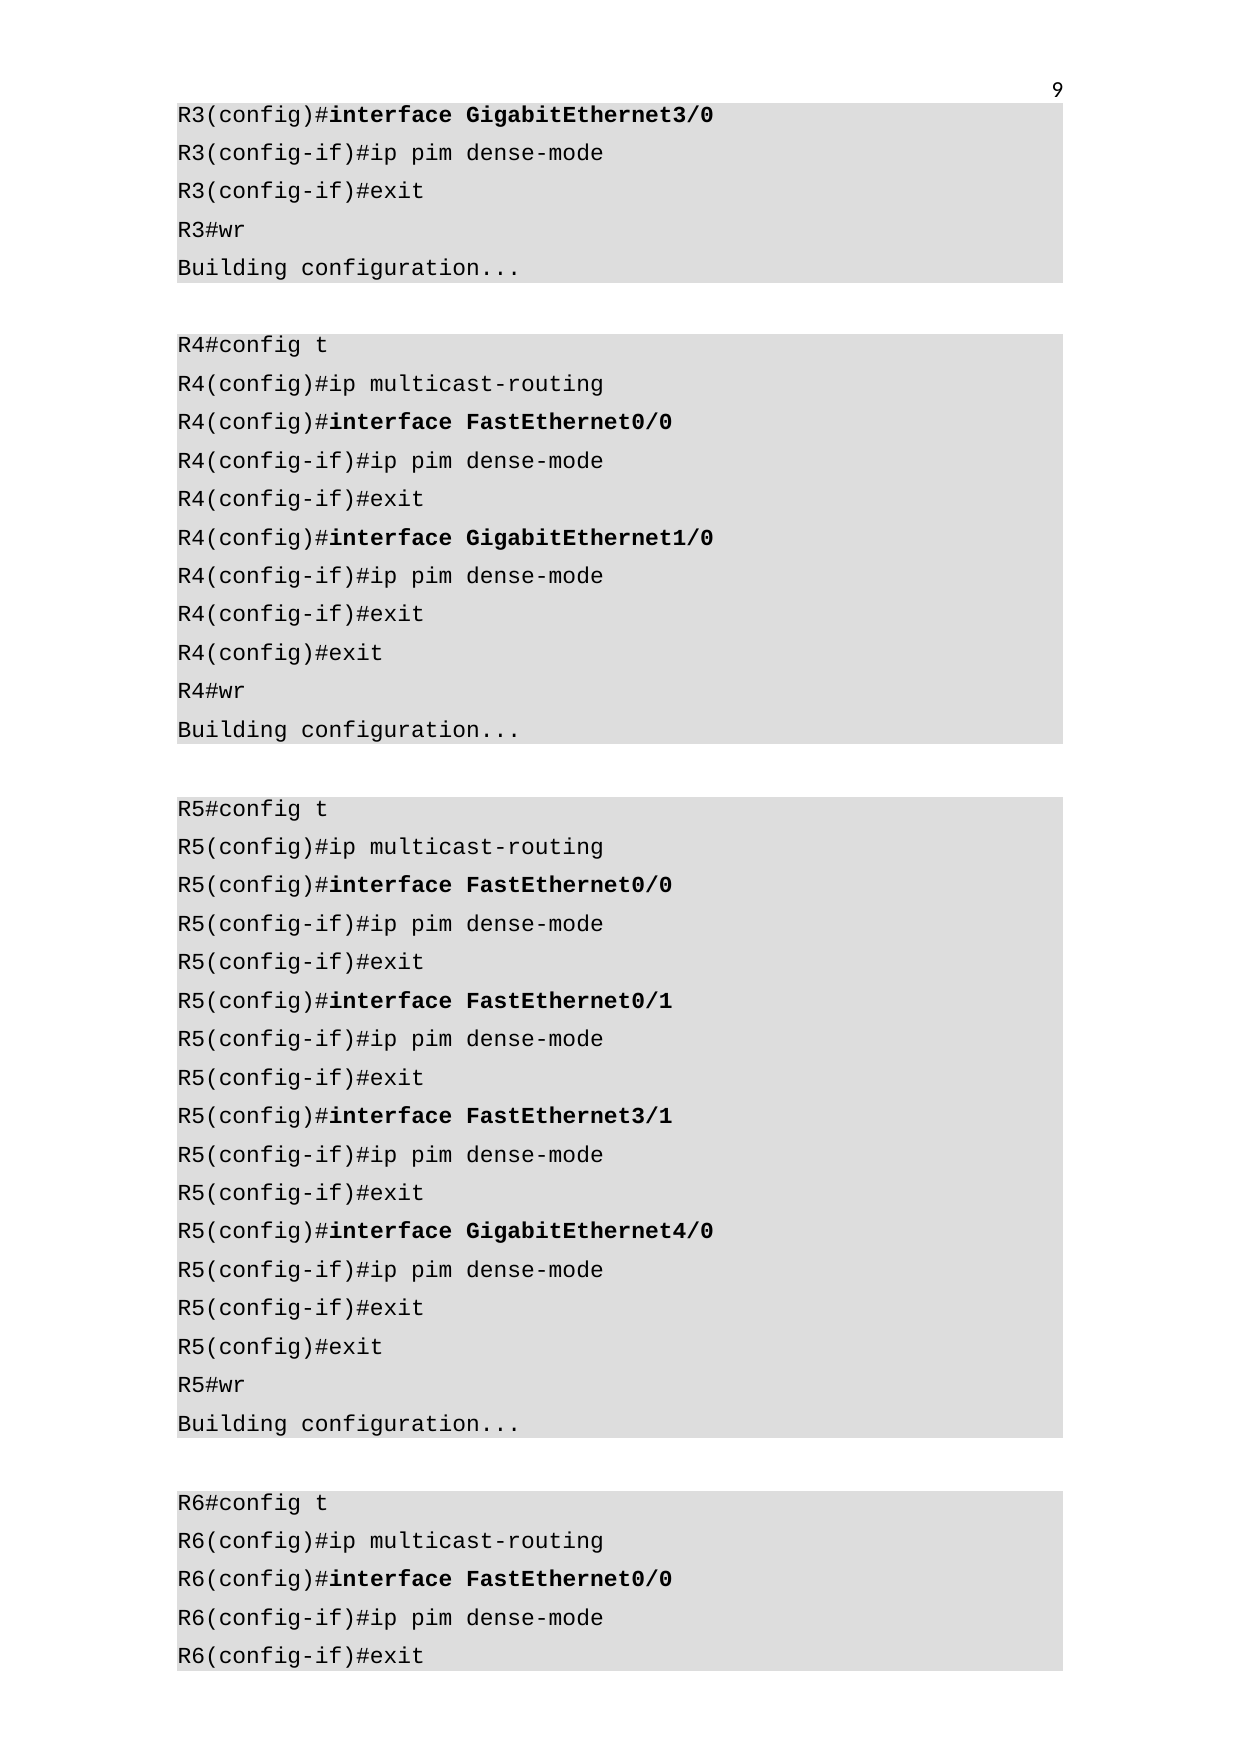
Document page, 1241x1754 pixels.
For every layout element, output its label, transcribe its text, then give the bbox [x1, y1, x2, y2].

text R4(config)#ip multicast-routing [177, 372, 1063, 398]
text R4(config)#exit [177, 641, 1063, 667]
text R5(config-if)#exit [177, 951, 1063, 977]
text R5(config)#exit [177, 1335, 1063, 1361]
text R5(config-if)#exit [177, 1181, 1063, 1207]
text R5#config t [177, 797, 1063, 823]
text R5(config)#interface FastEthernet3/1 [177, 1104, 1063, 1130]
text R5(config-if)#ip pim dense-mode [177, 912, 1063, 938]
text R5(config)#interface GigabitEthernet4/0 [177, 1220, 1063, 1246]
text R3(config-if)#ip pim dense-mode [177, 141, 1063, 167]
text R4(config)#interface FastEthernet0/0 [177, 411, 1063, 436]
text Building configuration... [177, 257, 1063, 283]
text R5(config)#interface FastEthernet0/0 [177, 874, 1063, 900]
text R3(config)#interface GigabitEthernet3/0 [177, 103, 1063, 129]
text R6(config-if)#exit [177, 1645, 1063, 1671]
text R4#wr [177, 679, 1063, 706]
text R5(config-if)#exit [177, 1066, 1063, 1092]
text R3#wr [177, 218, 1063, 244]
text R6(config)#interface FastEthernet0/0 [177, 1568, 1063, 1594]
text R4#config t [177, 334, 1063, 359]
text R4(config-if)#ip pim dense-mode [177, 564, 1063, 590]
text R5#wr [177, 1373, 1063, 1399]
text Building configuration... [177, 1412, 1063, 1438]
text R6(config)#ip multicast-routing [177, 1529, 1063, 1555]
text R6(config-if)#ip pim dense-mode [177, 1606, 1063, 1632]
text R5(config)#interface FastEthernet0/1 [177, 989, 1063, 1015]
text Building configuration... [177, 718, 1063, 744]
text R4(config-if)#exit [177, 603, 1063, 629]
text R4(config-if)#ip pim dense-mode [177, 449, 1063, 475]
text R5(config-if)#ip pim dense-mode [177, 1028, 1063, 1053]
text R5(config)#ip multicast-routing [177, 835, 1063, 861]
text R4(config)#interface GigabitEthernet1/0 [177, 526, 1063, 552]
text R3(config-if)#exit [177, 180, 1063, 206]
text R6#config t [177, 1491, 1063, 1517]
text R5(config-if)#ip pim dense-mode [177, 1143, 1063, 1169]
text R5(config-if)#ip pim dense-mode [177, 1258, 1063, 1284]
text R5(config-if)#exit [177, 1297, 1063, 1323]
text R4(config-if)#exit [177, 487, 1063, 513]
